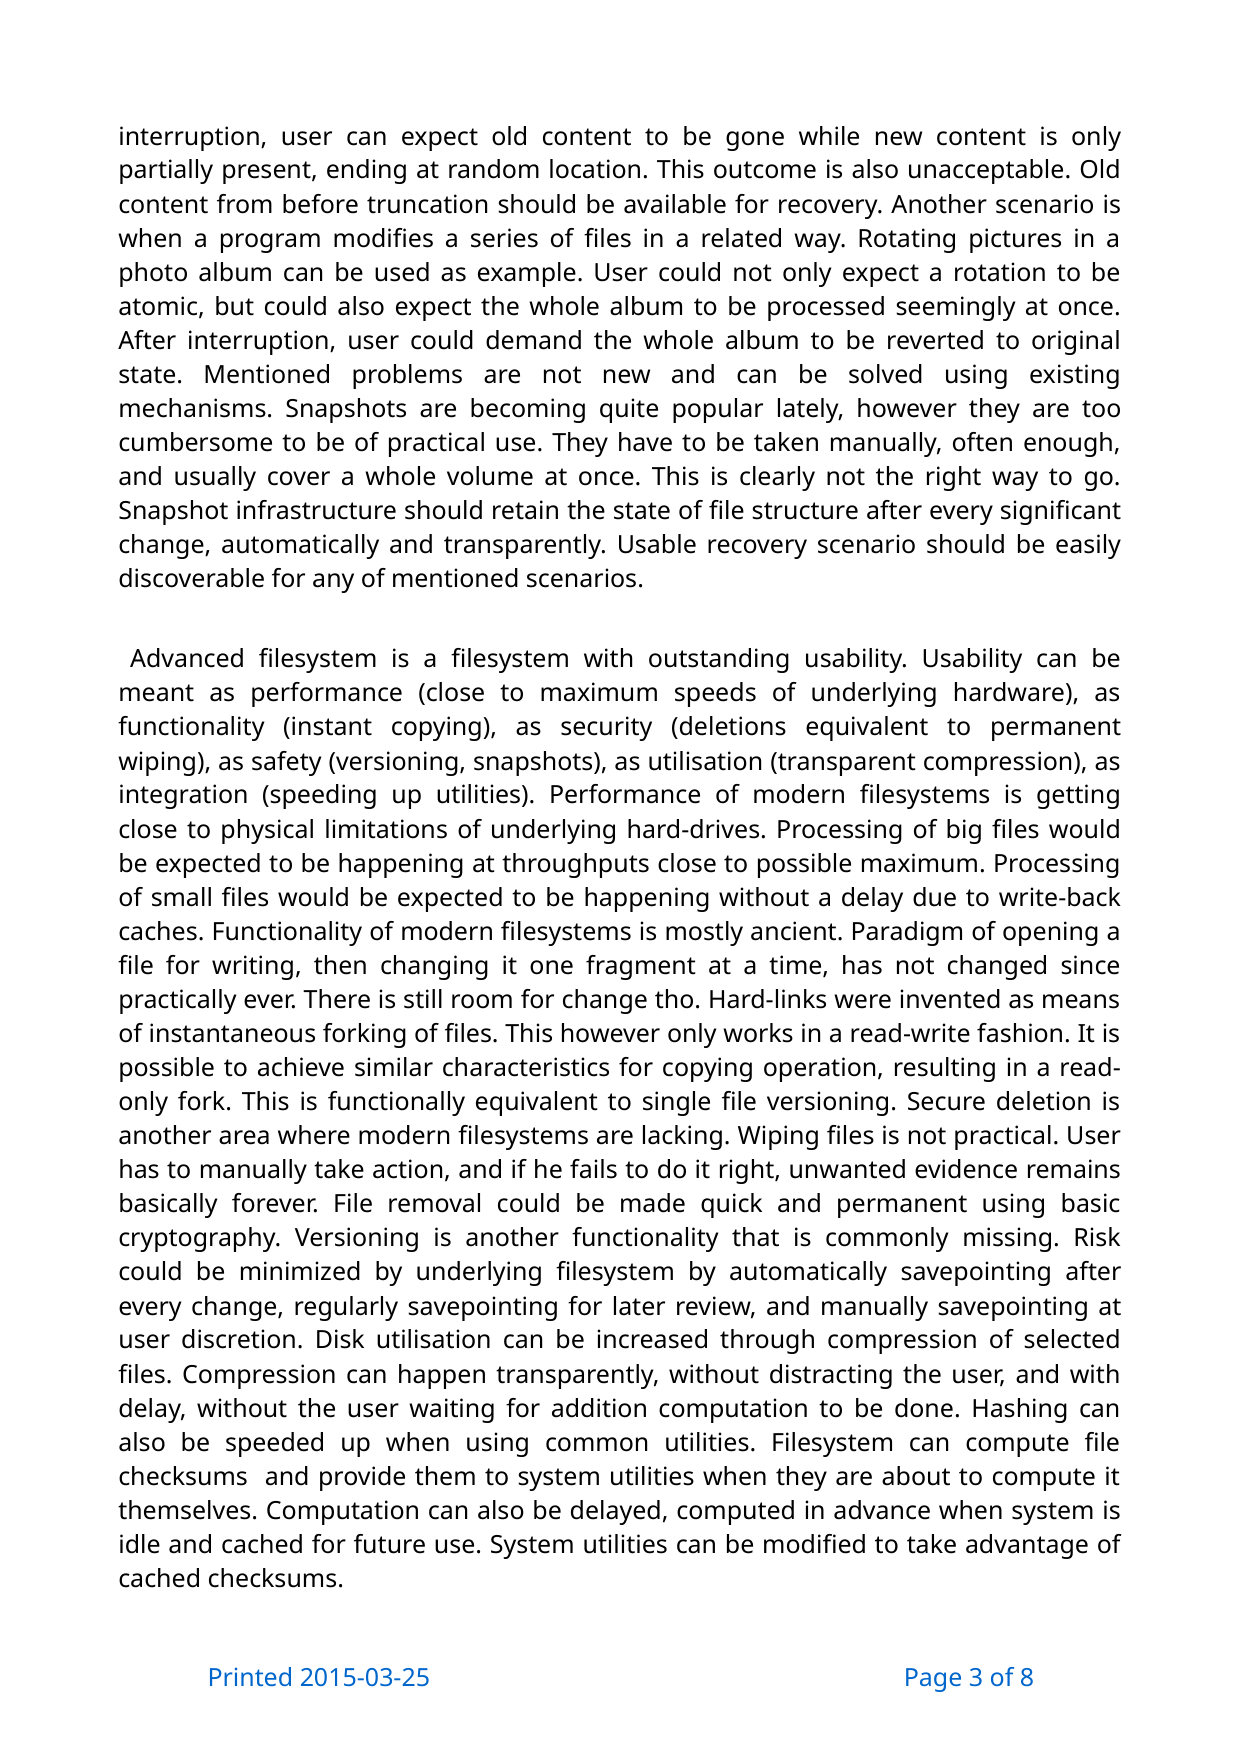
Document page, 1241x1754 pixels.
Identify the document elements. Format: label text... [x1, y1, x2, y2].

text interruption, user can expect old content to be gone while new content is only partially present, ending at random location. This outcome is also unacceptable. Old content from before truncation should be available for recovery. Another scenario is when a program modifies a series of files in a related way. Rotating pictures in a photo album can be used as example. User could not only expect a rotation to be atomic, but could also expect the whole album to be processed seemingly at once. After interruption, user could demand the whole album to be reverted to original state. Mentioned problems are not new and can be solved using existing mechanisms. Snapshots are becoming quite popular lately, however they are too cumbersome to be of practical use. They have to be taken manually, often enough, and usually cover a whole volume at once. This is clearly not the right way to go. Snapshot infrastructure should retain the state of file structure after every significant change, automatically and transparently. Usable recovery scenario should be easily discoverable for any of mentioned scenarios. [118, 118, 1122, 595]
text Advanced filesystem is a filesystem with outstanding usability. Usability can be meant as performance (close to maximum speeds of underlying hardware), as functionality (instant copying), as security (deletions equivalent to permanent wiping), as safety (versioning, snapshots), as utilisation (transparent compression), as integration (speeding up utilities). Performance of modern filesystems is getting close to physical limitations of underlying hard-drives. Processing of big files would be expected to be happening at throughputs close to possible maximum. Processing of small files would be expected to be happening without a delay due to write-back caches. Functionality of modern filesystems is mostly ancient. Paradigm of opening a file for writing, then changing it one fragment at a time, has not changed since practically ever. There is still room for change tho. Hard-links were invented as means of instantaneous forking of files. This however only works in a read-write fashion. It is possible to achieve similar characteristics for copying operation, resulting in a read-only fork. This is functionally equivalent to single file versioning. Secure deletion is another area where modern filesystems are lacking. Wiping files is not practical. User has to manually take action, and if he fails to do it right, unwanted evidence remains basically forever. File removal could be made quick and permanent using basic cryptography. Versioning is another functionality that is commonly missing. Risk could be minimized by underlying filesystem by automatically savepointing after every change, regularly savepointing for later review, and manually savepointing at user discretion. Disk utilisation can be increased through compression of selected files. Compression can happen transparently, without distracting the user, and with delay, without the user waiting for addition computation to be done. Hashing can also be speeded up when using common utilities. Filesystem can compute file checksums and provide them to system utilities when they are about to compute it themselves. Computation can also be delayed, computed in advance when system is idle and cached for future use. System utilities can be modified to take advantage of cached checksums. [118, 641, 1122, 1595]
